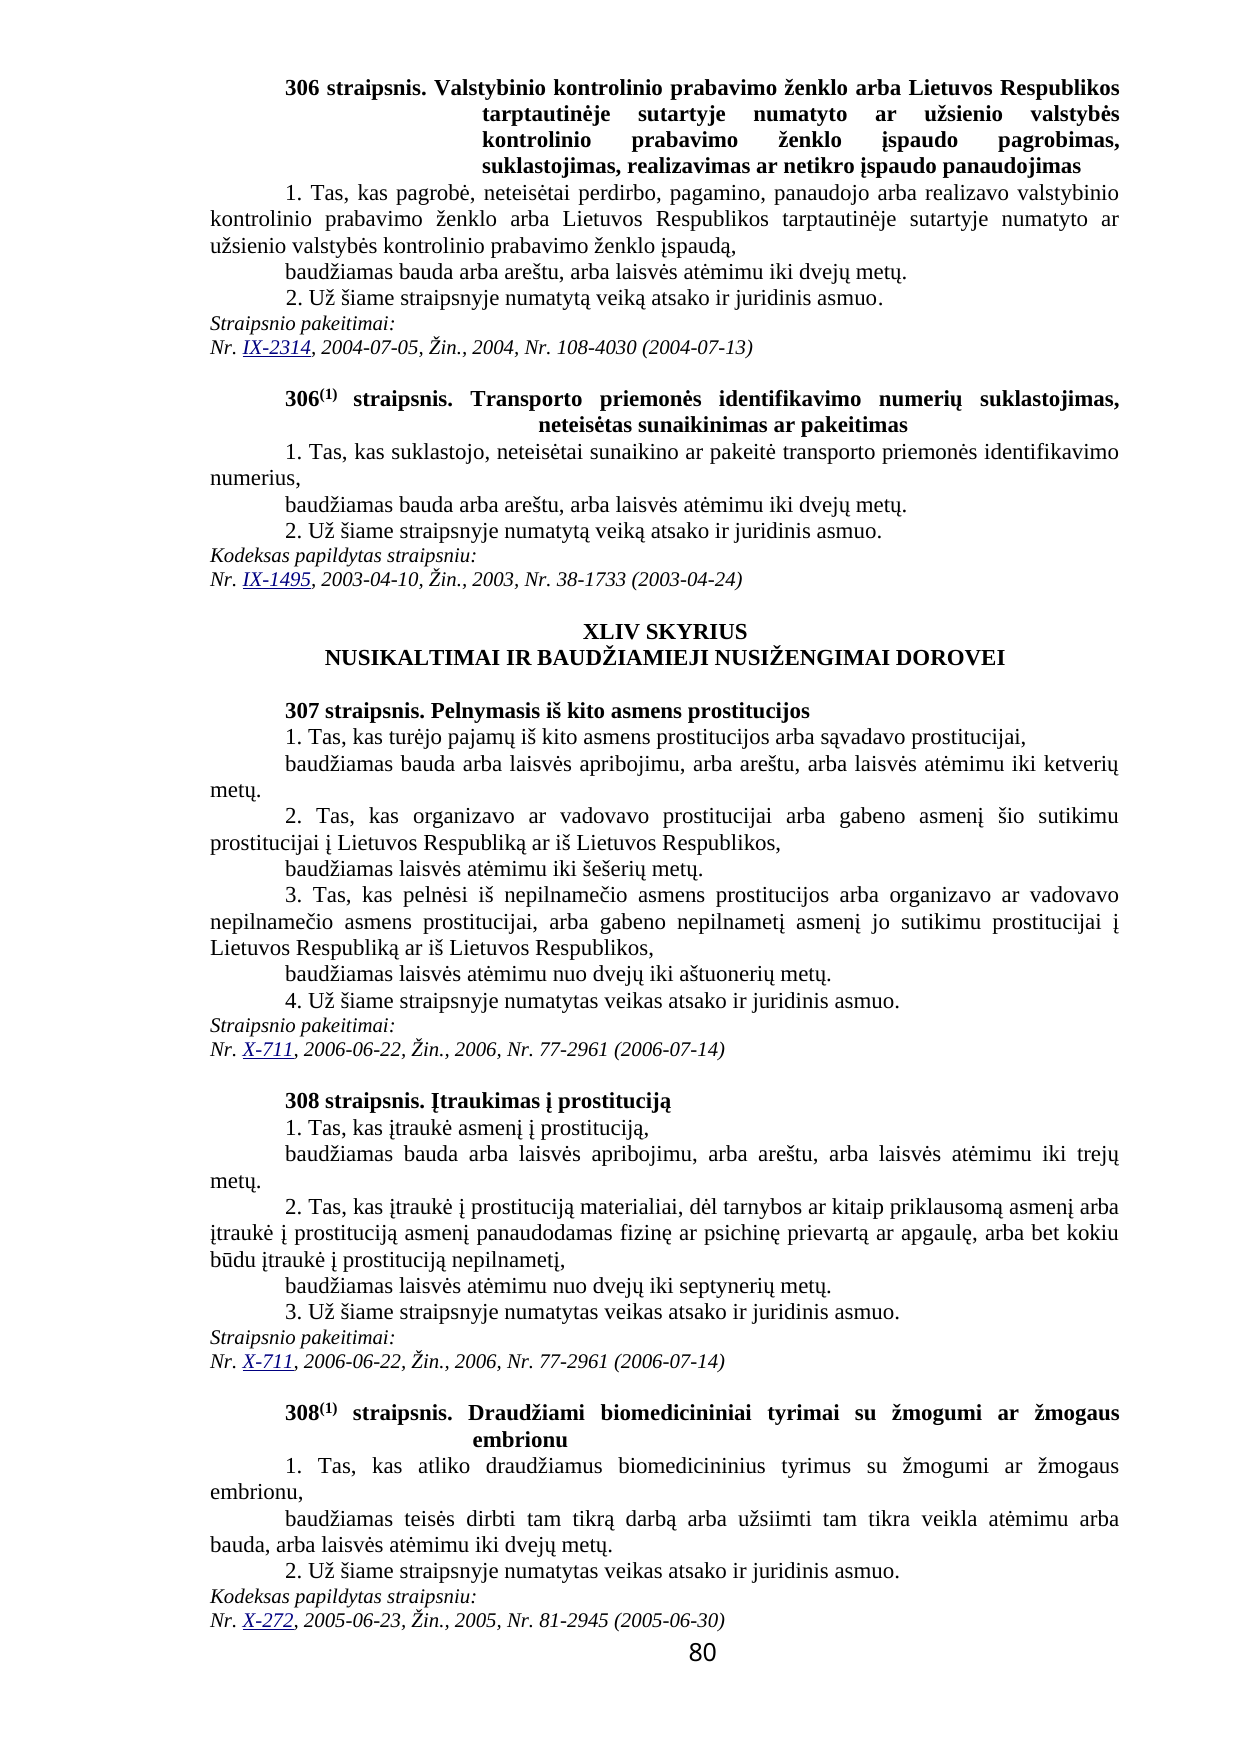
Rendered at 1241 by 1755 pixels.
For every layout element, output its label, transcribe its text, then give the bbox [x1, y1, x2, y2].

text baudžiamas bauda arba laisvės apribojimu, arba areštu, arba laisvės atėmimu iki trejų metų. [210, 1140, 1120, 1193]
text 4. Už šiame straipsnyje numatytas veikas atsako ir juridinis asmuo. [210, 987, 1120, 1013]
text 2. Už šiame straipsnyje numatytą veiką atsako ir juridinis asmuo. [210, 284, 1106, 311]
text Nr. IX-1495, 2003-04-10, Žin., 2003, Nr. 38-1733 (2003-04-24) [210, 567, 1120, 591]
text Straipsnio pakeitimai: [210, 311, 1120, 335]
text 2. Tas, kas įtraukė į prostituciją materialiai, dėl tarnybos ar kitaip priklausomą asmenį arba įtraukė į prostituciją asmenį panaudodamas fizinę ar psichinę prievartą ar apgaulę, arba bet kokiu būdu įtraukė į prostituciją nepilnametį, [210, 1193, 1120, 1272]
text 1. Tas, kas suklastojo, neteisėtai sunaikino ar pakeitė transporto priemonės identifikavimo numerius, [210, 438, 1120, 491]
text baudžiamas teisės dirbti tam tikrą darbą arba užsiimti tam tikra veikla atėmimu arba bauda, arba laisvės atėmimu iki dvejų metų. [210, 1505, 1120, 1557]
text Nr. IX-2314, 2004-07-05, Žin., 2004, Nr. 108-4030 (2004-07-13) [210, 335, 1120, 359]
text baudžiamas laisvės atėmimu nuo dvejų iki septynerių metų. [210, 1272, 1120, 1298]
text NUSIKALTIMAI IR BAUDŽIAMIEJI NUSIŽENGIMAI DOROVEI [210, 644, 1120, 671]
text Straipsnio pakeitimai: [210, 1325, 1120, 1349]
text 2. Už šiame straipsnyje numatytas veikas atsako ir juridinis asmuo. [210, 1557, 1120, 1584]
text baudžiamas bauda arba laisvės apribojimu, arba areštu, arba laisvės atėmimu iki ketverių metų. [210, 749, 1120, 802]
text baudžiamas laisvės atėmimu iki šešerių metų. [210, 855, 1120, 881]
text Nr. X-711, 2006-06-22, Žin., 2006, Nr. 77-2961 (2006-07-14) [210, 1037, 1120, 1061]
text 3. Tas, kas pelnėsi iš nepilnamečio asmens prostitucijos arba organizavo ar vadovavo nepilnamečio asmens prostitucijai, arba gabeno nepilnametį asmenį jo sutikimu prostitucijai į Lietuvos Respubliką ar iš Lietuvos Respublikos, [210, 881, 1120, 960]
text 3. Už šiame straipsnyje numatytas veikas atsako ir juridinis asmuo. [210, 1298, 1120, 1325]
text 306 straipsnis. Valstybinio kontrolinio prabavimo ženklo arba Lietuvos Respublikos tarptautinėje sutartyje numatyto ar užsienio valstybės kontrolinio prabavimo ženklo įspaudo pagrobimas, suklastojimas, realizavimas ar netikro įspaudo panaudojimas [285, 73, 1120, 179]
subtitle XLIV SKYRIUS [210, 618, 1120, 644]
text 308(1) straipsnis. Draudžiami biomedicininiai tyrimai su žmogumi ar žmogaus embrionu [285, 1399, 1120, 1452]
text Kodeksas papildytas straipsniu: [210, 1584, 1120, 1608]
text 306(1) straipsnis. Transporto priemonės identifikavimo numerių suklastojimas, neteisėtas sunaikinimas ar pakeitimas [285, 385, 1120, 438]
text Nr. X-272, 2005-06-23, Žin., 2005, Nr. 81-2945 (2005-06-30) [210, 1608, 1120, 1632]
text 308 straipsnis. Įtraukimas į prostituciją [210, 1088, 1120, 1114]
text 1. Tas, kas turėjo pajamų iš kito asmens prostitucijos arba sąvadavo prostitucijai, [210, 723, 1120, 749]
text 2. Už šiame straipsnyje numatytą veiką atsako ir juridinis asmuo. [210, 517, 1120, 543]
subtitle 1. Tas, kas pagrobė, neteisėtai perdirbo, pagamino, panaudojo arba realizavo valstybinio kontrolinio prabavimo ženklo arba Lietuvos Respublikos tarptautinėje sutartyje numatyto ar užsienio valstybės kontrolinio prabavimo ženklo įspaudą, [210, 179, 1120, 258]
text 1. Tas, kas įtraukė asmenį į prostituciją, [210, 1114, 1120, 1140]
text 307 straipsnis. Pelnymasis iš kito asmens prostitucijos [210, 697, 1120, 723]
text 1. Tas, kas atliko draudžiamus biomedicininius tyrimus su žmogumi ar žmogaus embrionu, [210, 1452, 1120, 1505]
text baudžiamas bauda arba areštu, arba laisvės atėmimu iki dvejų metų. [210, 258, 1120, 284]
text baudžiamas bauda arba areštu, arba laisvės atėmimu iki dvejų metų. [210, 491, 1120, 517]
text 2. Tas, kas organizavo ar vadovavo prostitucijai arba gabeno asmenį šio sutikimu prostitucijai į Lietuvos Respubliką ar iš Lietuvos Respublikos, [210, 802, 1120, 855]
text baudžiamas laisvės atėmimu nuo dvejų iki aštuonerių metų. [210, 960, 1120, 987]
text Nr. X-711, 2006-06-22, Žin., 2006, Nr. 77-2961 (2006-07-14) [210, 1349, 1120, 1373]
text Kodeksas papildytas straipsniu: [210, 543, 1120, 567]
text Straipsnio pakeitimai: [210, 1013, 1120, 1037]
